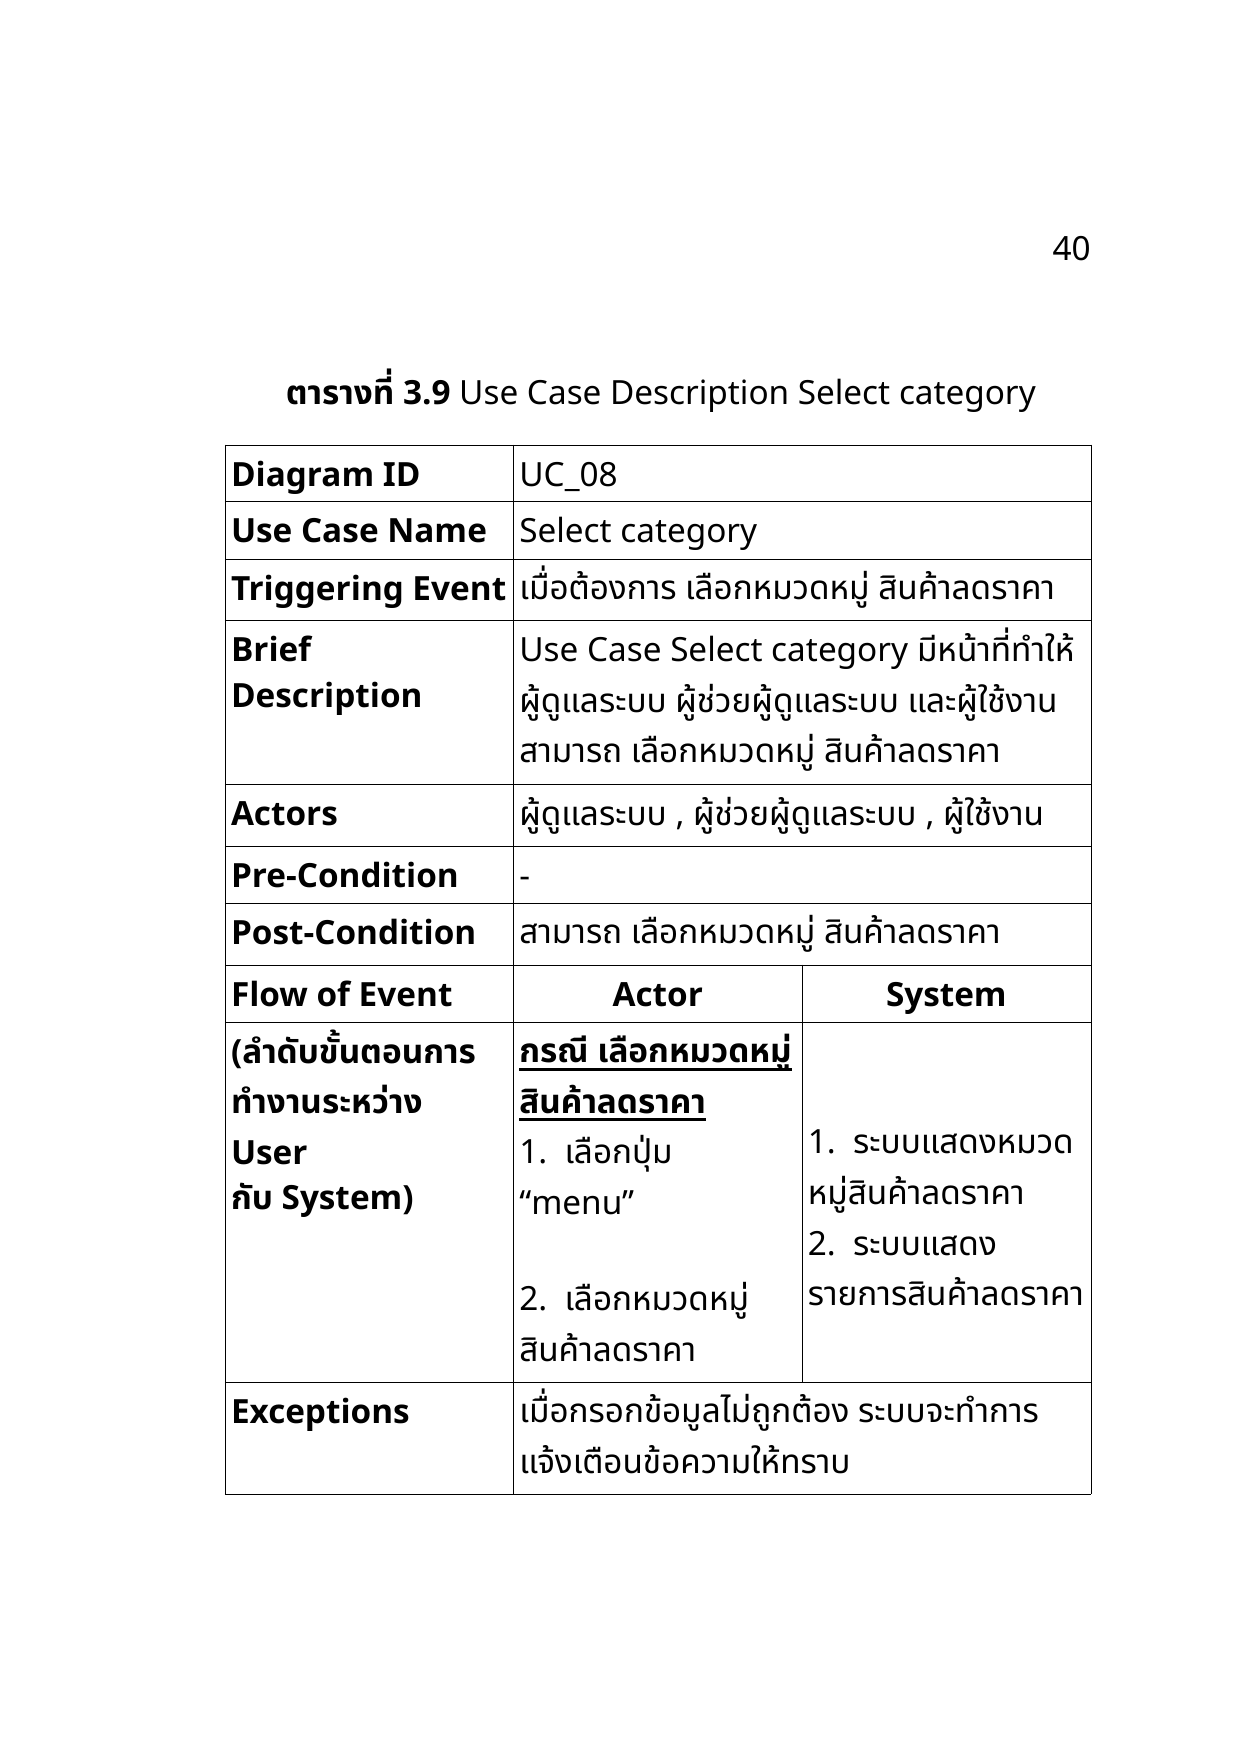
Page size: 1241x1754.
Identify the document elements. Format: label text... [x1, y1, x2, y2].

table_header Diagram ID [226, 446, 513, 501]
table_cell ผู้ดูแลระบบ , ผู้ช่วยผู้ดูแลระบบ , ผู้ใช้งาน [514, 785, 1091, 846]
table_header UC_08 [514, 446, 1091, 501]
table_cell - [514, 847, 1091, 903]
table_cell Triggering Event [226, 560, 513, 620]
table_cell กรณี เลือกหมวดหมู่ สินค้าลดราคา 1. เลือกปุ่ม “menu” 2. เลือกหมวดหมู่ สินค้าลดราคา [514, 1023, 802, 1382]
table_cell Post-Condition [226, 904, 513, 964]
table_cell Flow of Event [226, 966, 513, 1022]
table_cell Use Case Name [226, 502, 513, 558]
text ตารางที่ 3.9 Use Case Description Select category [225, 368, 1091, 419]
table_cell เมื่อกรอกข้อมูลไม่ถูกต้อง ระบบจะทำการแจ้งเตือนข้อความให้ทราบ [514, 1383, 1091, 1494]
table_cell (ลำดับขั้นตอนการ ทำงานระหว่าง User กับ System) [226, 1023, 513, 1382]
table_cell 1. ระบบแสดงหมวดหมู่สินค้าลดราคา 2. ระบบแสดงรายการสินค้าลดราคา [803, 1023, 1091, 1382]
table_cell System [803, 966, 1091, 1022]
table_cell Pre-Condition [226, 847, 513, 903]
table_cell เมื่อต้องการ เลือกหมวดหมู่ สินค้าลดราคา [514, 560, 1091, 620]
table_cell Use Case Select category มีหน้าที่ทำให้ ผู้ดูแลระบบ ผู้ช่วยผู้ดูแลระบบ และผู้ใช้งาน สามารถ เลือกหมวดหมู่ สินค้าลดราคา [514, 621, 1091, 783]
table_cell Actors [226, 785, 513, 846]
table_cell สามารถ เลือกหมวดหมู่ สินค้าลดราคา [514, 904, 1091, 964]
table_cell Brief Description [226, 621, 513, 783]
table_cell Select category [514, 502, 1091, 558]
table_cell Actor [514, 966, 802, 1022]
table_cell Exceptions [226, 1383, 513, 1494]
